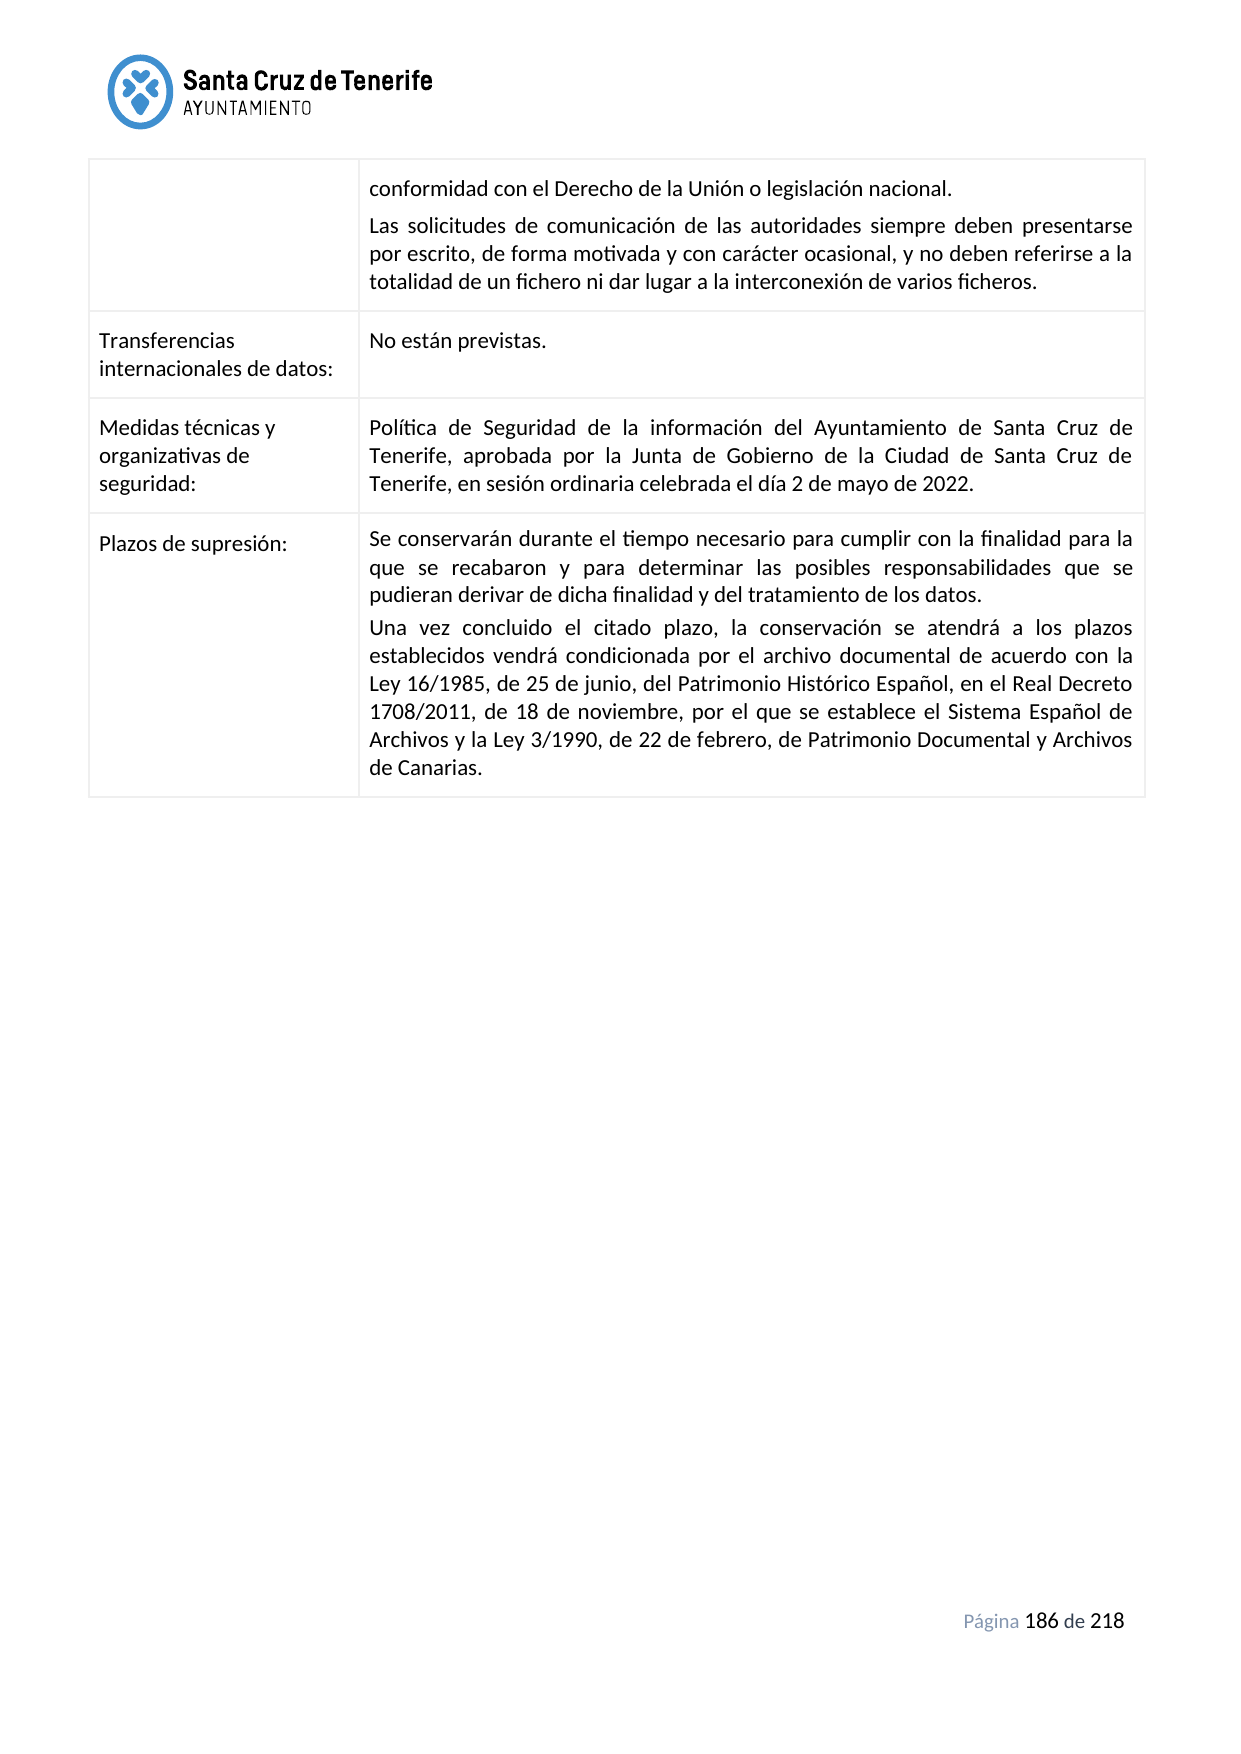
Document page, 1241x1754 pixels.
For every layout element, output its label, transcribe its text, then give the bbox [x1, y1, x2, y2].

table_cell Política de Seguridad de la información del Ayuntamiento de Santa Cruz de Tenerife, aprobada por la Junta de Gobierno de la Ciudad de Santa Cruz de Tenerife, en sesión ordinaria celebrada el día 2 de mayo de 2022. [360, 399, 1144, 512]
table_cell [90, 160, 358, 309]
table_cell Plazos de supresión: [90, 514, 358, 796]
table_cell Se conservarán durante el tiempo necesario para cumplir con la finalidad para la que se recabaron y para determinar las posibles responsabilidades que se pudieran derivar de dicha finalidad y del tratamiento de los datos. Una vez concluido el citado plazo, la conservación se atendrá a los plazos establecidos vendrá condicionada por el archivo documental de acuerdo con la Ley 16/1985, de 25 de junio, del Patrimonio Histórico Español, en el Real Decreto 1708/2011, de 18 de noviembre, por el que se establece el Sistema Español de Archivos y la Ley 3/1990, de 22 de febrero, de Patrimonio Documental y Archivos de Canarias. [360, 514, 1144, 796]
table_cell Medidas técnicas y organizativas de seguridad: [90, 399, 358, 512]
table_cell Transferencias internacionales de datos: [90, 312, 358, 397]
table_cell No están previstas. [360, 312, 1144, 397]
table_cell conformidad con el Derecho de la Unión o legislación nacional. Las solicitudes de comunicación de las autoridades siempre deben presentarse por escrito, de forma motivada y con carácter ocasional, y no deben referirse a la totalidad de un fichero ni dar lugar a la interconexión de varios ficheros. [360, 160, 1144, 309]
